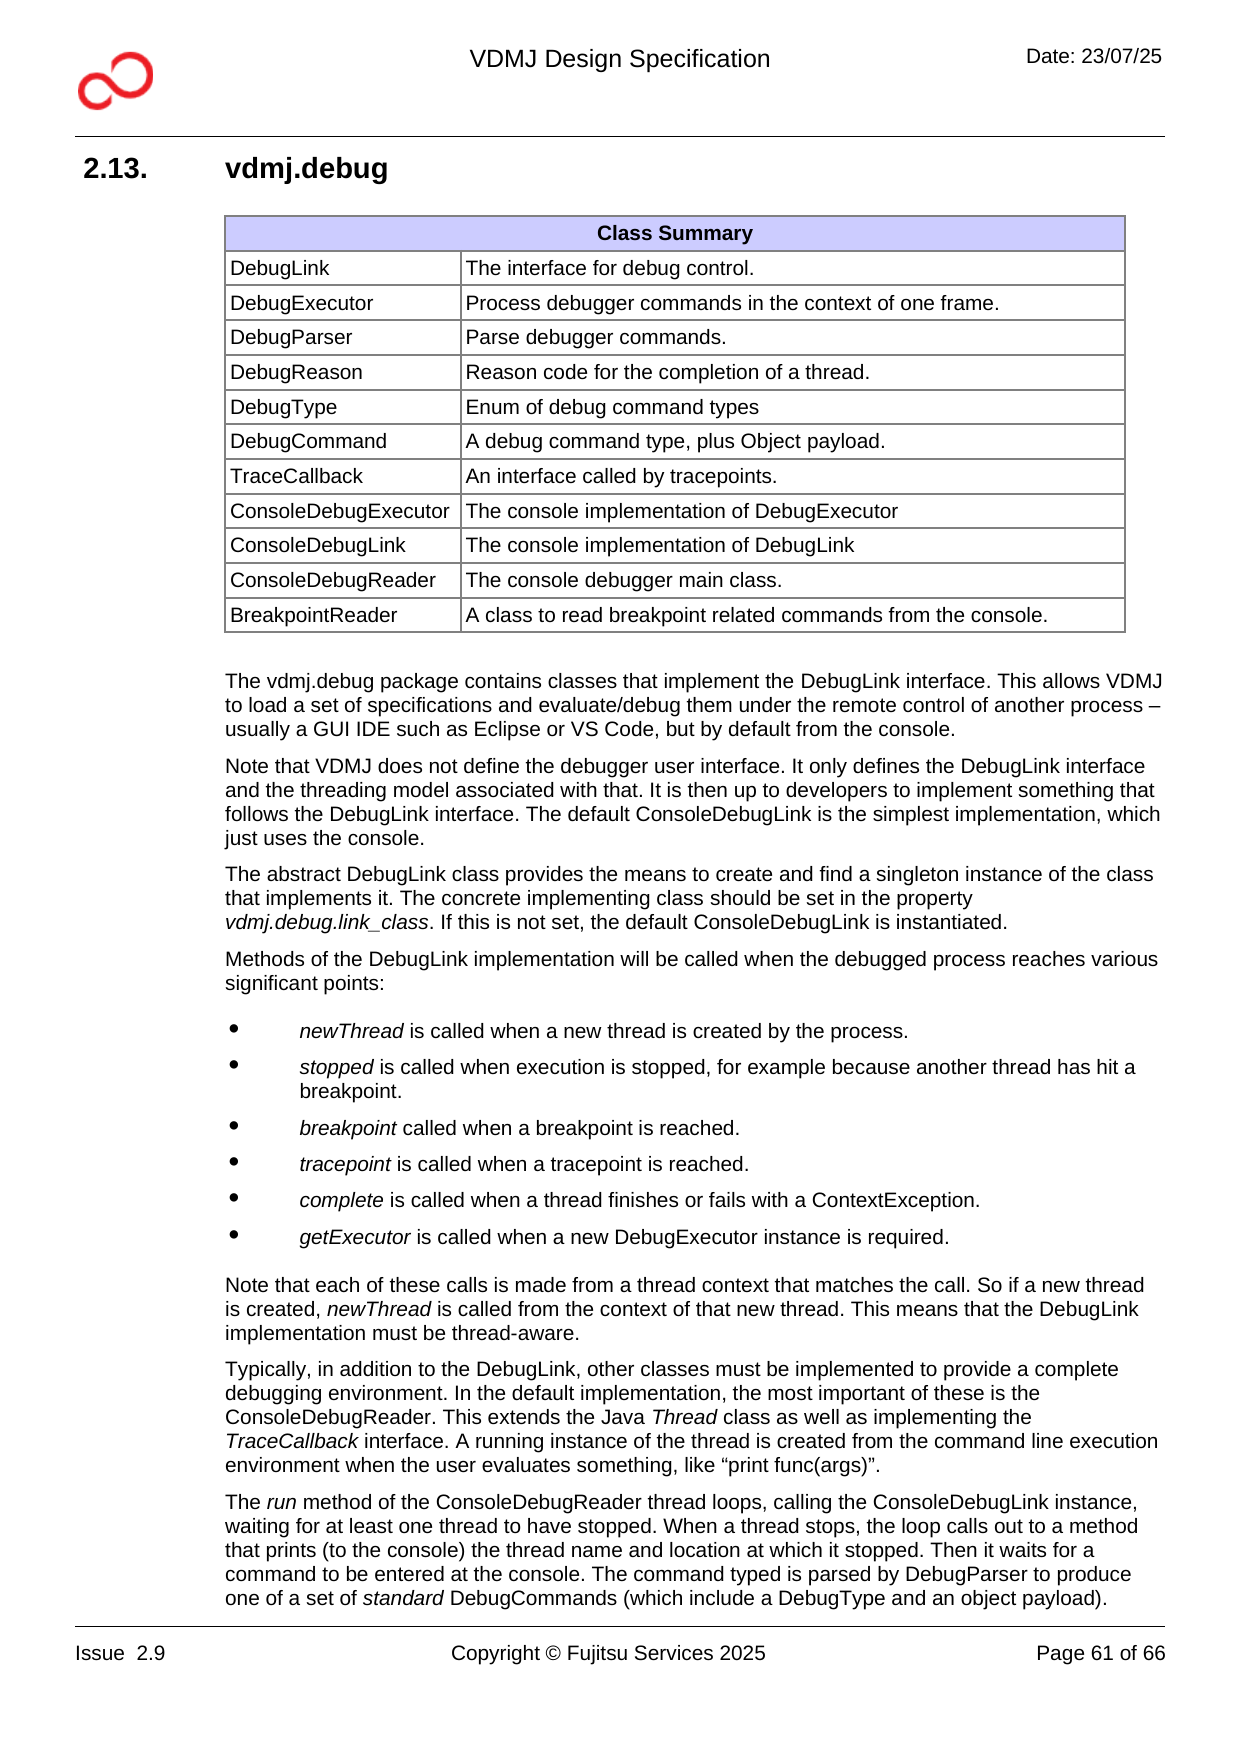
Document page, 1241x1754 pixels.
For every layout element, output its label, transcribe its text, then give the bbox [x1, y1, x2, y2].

table_cell Process debugger commands in the context of one frame. [462, 286, 1124, 319]
list stopped is called when execution is stopped, for example because another thread has hit a breakpoint. [228, 1055, 1165, 1103]
table_cell ConsoleDebugLink [226, 529, 460, 562]
list newThread is called when a new thread is created by the process. [228, 1019, 1165, 1043]
table_cell DebugCommand [226, 425, 460, 458]
table_cell An interface called by tracepoints. [462, 460, 1124, 492]
table_cell DebugParser [226, 321, 460, 354]
table_cell A class to read breakpoint related commands from the console. [462, 599, 1124, 631]
text The run method of the ConsoleDebugReader thread loops, calling the ConsoleDebugLink instance, waiting for at least one thread to have stopped. When a thread stops, the loop calls out to a method that prints (to the console) the thread name and location at which it stopped. Then it waits for a command to be entered at the console. The command typed is parsed by DebugParser to produce one of a set of standard DebugCommands (which include a DebugType and an object payload). [225, 1490, 1165, 1610]
table_cell TraceCallback [226, 460, 460, 492]
table_cell DebugReason [226, 356, 460, 388]
table_cell The console implementation of DebugExecutor [462, 495, 1124, 527]
table_cell BreakpointReader [226, 599, 460, 631]
picture [78, 44, 153, 120]
text The vdmj.debug package contains classes that implement the DebugLink interface. This allows VDMJ to load a set of specifications and evaluate/debug them under the remote control of another process – usually a GUI IDE such as Eclipse or VS Code, but by default from the console. [225, 670, 1165, 742]
list complete is called when a thread finishes or fails with a ContextException. [228, 1189, 1165, 1213]
text The abstract DebugLink class provides the means to create and find a singleton instance of the class that implements it. The concrete implementing class should be set in the property vdmj.debug.link_class. If this is not set, the default ConsoleDebugLink is instantiated. [225, 862, 1165, 934]
table_cell A debug command type, plus Object payload. [462, 425, 1124, 458]
table_cell The console implementation of DebugLink [462, 529, 1124, 562]
table_cell ConsoleDebugExecutor [226, 495, 460, 527]
table_cell DebugExecutor [226, 286, 460, 319]
table_cell DebugLink [226, 252, 460, 284]
table_cell The console debugger main class. [462, 564, 1124, 597]
text Methods of the DebugLink implementation will be called when the debugged process reaches various significant points: [225, 947, 1165, 995]
text Note that VDMJ does not define the debugger user interface. It only defines the DebugLink interface and the threading model associated with that. It is then up to developers to implement something that follows the DebugLink interface. The default ConsoleDebugLink is the simplest implementation, which just uses the console. [225, 754, 1165, 850]
table_cell DebugType [226, 391, 460, 423]
text Typically, in addition to the DebugLink, other classes must be implemented to provide a complete debugging environment. In the default implementation, the most important of these is the ConsoleDebugReader. This extends the Java Thread class as well as implementing the TraceCallback interface. A running instance of the thread is created from the command line execution environment when the user evaluates something, like “print func(args)”. [225, 1358, 1165, 1477]
list getExecutor is called when a new DebugExecutor instance is required. [228, 1225, 1165, 1249]
list tracepoint is called when a tracepoint is reached. [228, 1152, 1165, 1176]
text Note that each of these calls is made from a thread context that matches the call. So if a new thread is created, newThread is called from the context of that new thread. This means that the DebugLink implementation must be thread-aware. [225, 1273, 1165, 1345]
subtitle vdmj.debug [75, 152, 1165, 185]
table_cell ConsoleDebugReader [226, 564, 460, 597]
table_cell Enum of debug command types [462, 391, 1124, 423]
table_cell Reason code for the completion of a thread. [462, 356, 1124, 388]
table_cell The interface for debug control. [462, 252, 1124, 284]
table_header Class Summary [226, 217, 1124, 250]
table_cell Parse debugger commands. [462, 321, 1124, 354]
list breakpoint called when a breakpoint is reached. [228, 1116, 1165, 1140]
